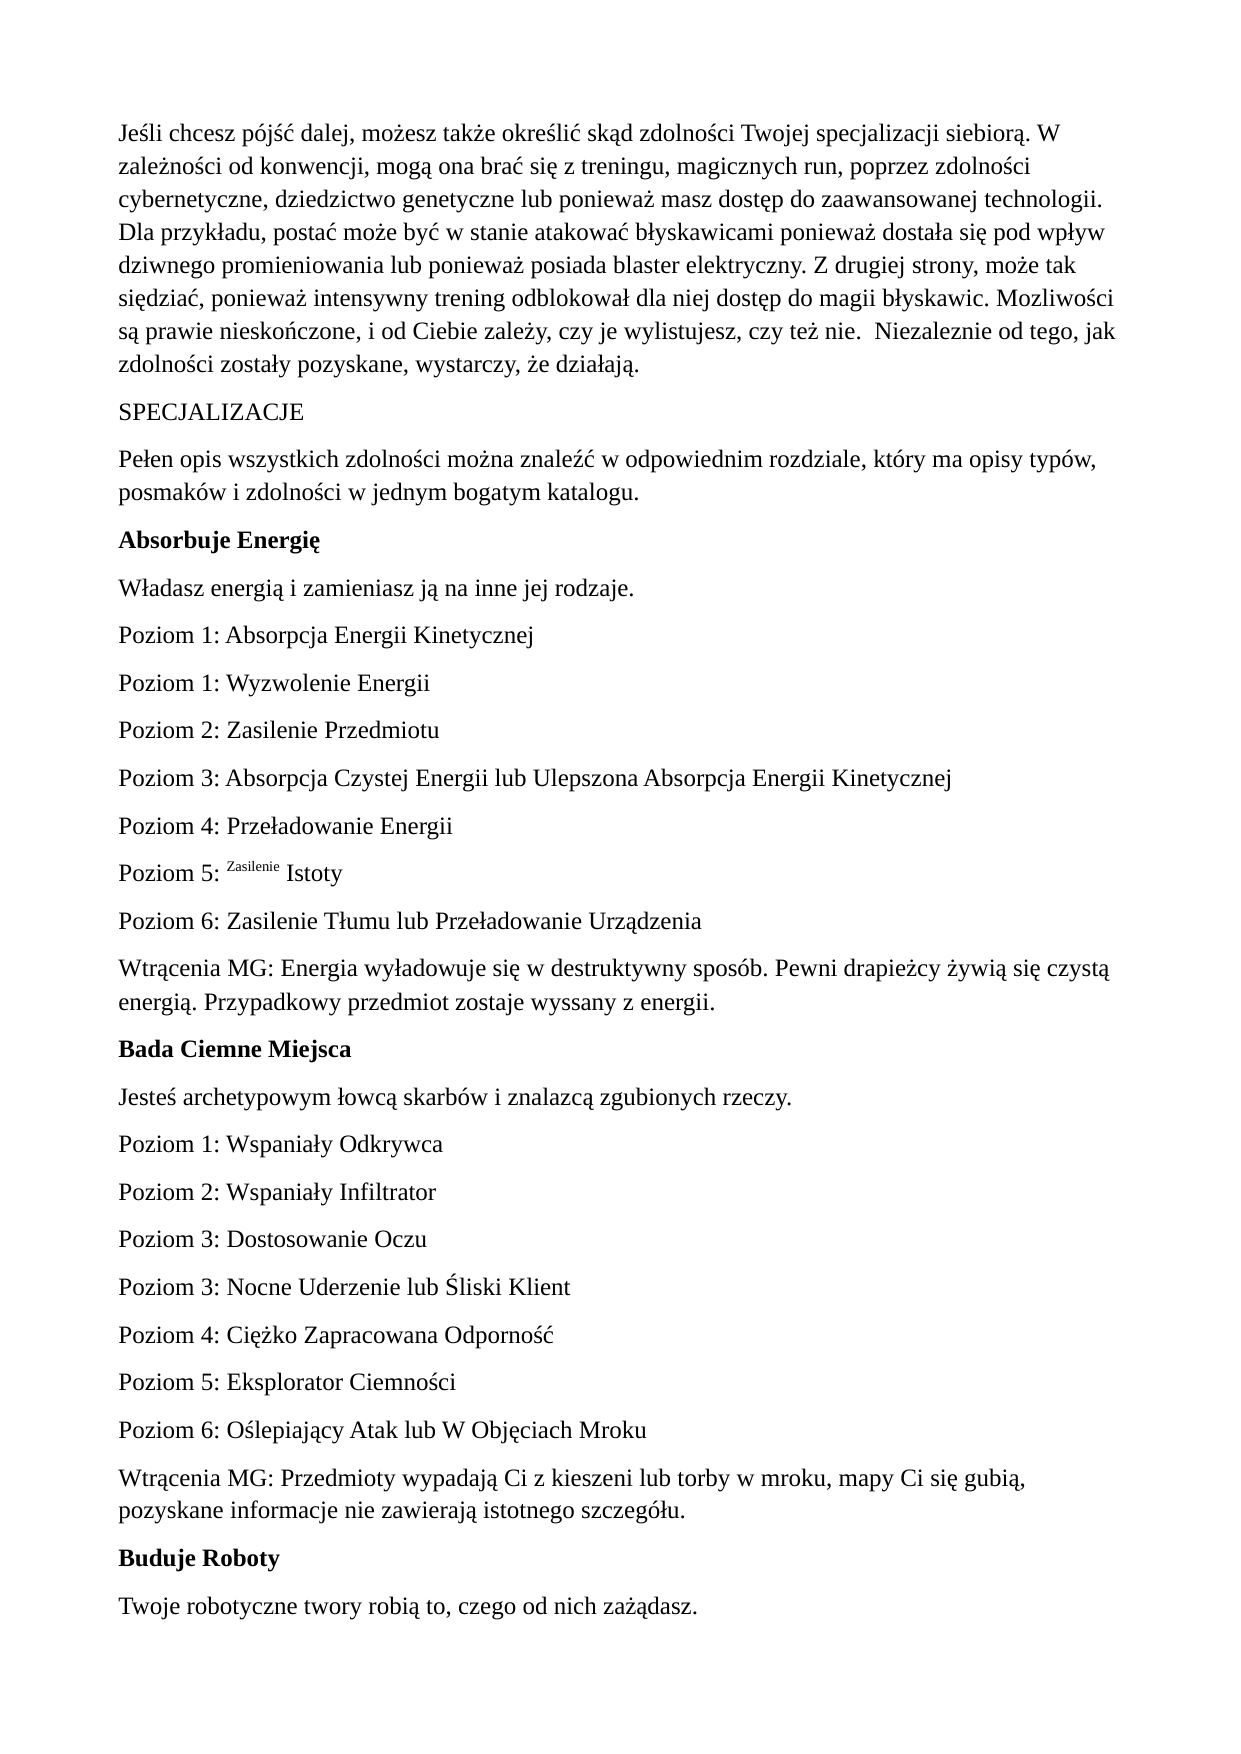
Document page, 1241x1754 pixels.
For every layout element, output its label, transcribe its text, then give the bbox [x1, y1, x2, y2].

text Poziom 1: Wspaniały Odkrywca [118, 1129, 1122, 1158]
text Poziom 6: Zasilenie Tłumu lub Przeładowanie Urządzenia [118, 906, 1122, 935]
text Twoje robotyczne twory robią to, czego od nich zażądasz. [118, 1591, 1122, 1619]
text Jeśli chcesz pójść dalej, możesz także określić skąd zdolności Twojej specjalizacji siebiorą. W zależności od konwencji, mogą ona brać się z treningu, magicznych run, poprzez zdolności cybernetyczne, dziedzictwo genetyczne lub ponieważ masz dostęp do zaawansowanej technologii. Dla przykładu, postać może być w stanie atakować błyskawicami ponieważ dostała się pod wpływ dziwnego promieniowania lub ponieważ posiada blaster elektryczny. Z drugiej strony, może tak siędziać, ponieważ intensywny trening odblokował dla niej dostęp do magii błyskawic. Mozliwości są prawie nieskończone, i od Ciebie zależy, czy je wylistujesz, czy też nie. Niezaleznie od tego, jak zdolności zostały pozyskane, wystarczy, że działają. [118, 118, 1122, 378]
text Poziom 5: Zasilenie Istoty [118, 858, 1122, 887]
text Poziom 3: Absorpcja Czystej Energii lub Ulepszona Absorpcja Energii Kinetycznej [118, 763, 1122, 792]
text Pełen opis wszystkich zdolności można znaleźć w odpowiednim rozdziale, który ma opisy typów, posmaków i zdolności w jednym bogatym katalogu. [118, 444, 1122, 506]
text Poziom 4: Ciężko Zapracowana Odporność [118, 1320, 1122, 1348]
text Poziom 2: Zasilenie Przedmiotu [118, 716, 1122, 744]
text Wtrącenia MG: Energia wyładowuje się w destruktywny sposób. Pewni drapieżcy żywią się czystą energią. Przypadkowy przedmiot zostaje wyssany z energii. [118, 953, 1122, 1015]
text Absorbuje Energię [118, 525, 1122, 554]
text Poziom 6: Oślepiający Atak lub W Objęciach Mroku [118, 1415, 1122, 1444]
text Władasz energią i zamieniasz ją na inne jej rodzaje. [118, 573, 1122, 601]
text SPECJALIZACJE [118, 397, 1122, 426]
text Poziom 1: Absorpcja Energii Kinetycznej [118, 620, 1122, 649]
text Wtrącenia MG: Przedmioty wypadają Ci z kieszeni lub torby w mroku, mapy Ci się gubią, pozyskane informacje nie zawierają istotnego szczegółu. [118, 1463, 1122, 1524]
text Poziom 3: Dostosowanie Oczu [118, 1224, 1122, 1253]
text Poziom 5: Eksplorator Ciemności [118, 1367, 1122, 1396]
text Poziom 3: Nocne Uderzenie lub Śliski Klient [118, 1272, 1122, 1301]
text Poziom 4: Przeładowanie Energii [118, 811, 1122, 839]
text Bada Ciemne Miejsca [118, 1034, 1122, 1063]
text Poziom 2: Wspaniały Infiltrator [118, 1177, 1122, 1206]
text Buduje Roboty [118, 1543, 1122, 1572]
text Jesteś archetypowym łowcą skarbów i znalazcą zgubionych rzeczy. [118, 1082, 1122, 1111]
text Poziom 1: Wyzwolenie Energii [118, 668, 1122, 697]
